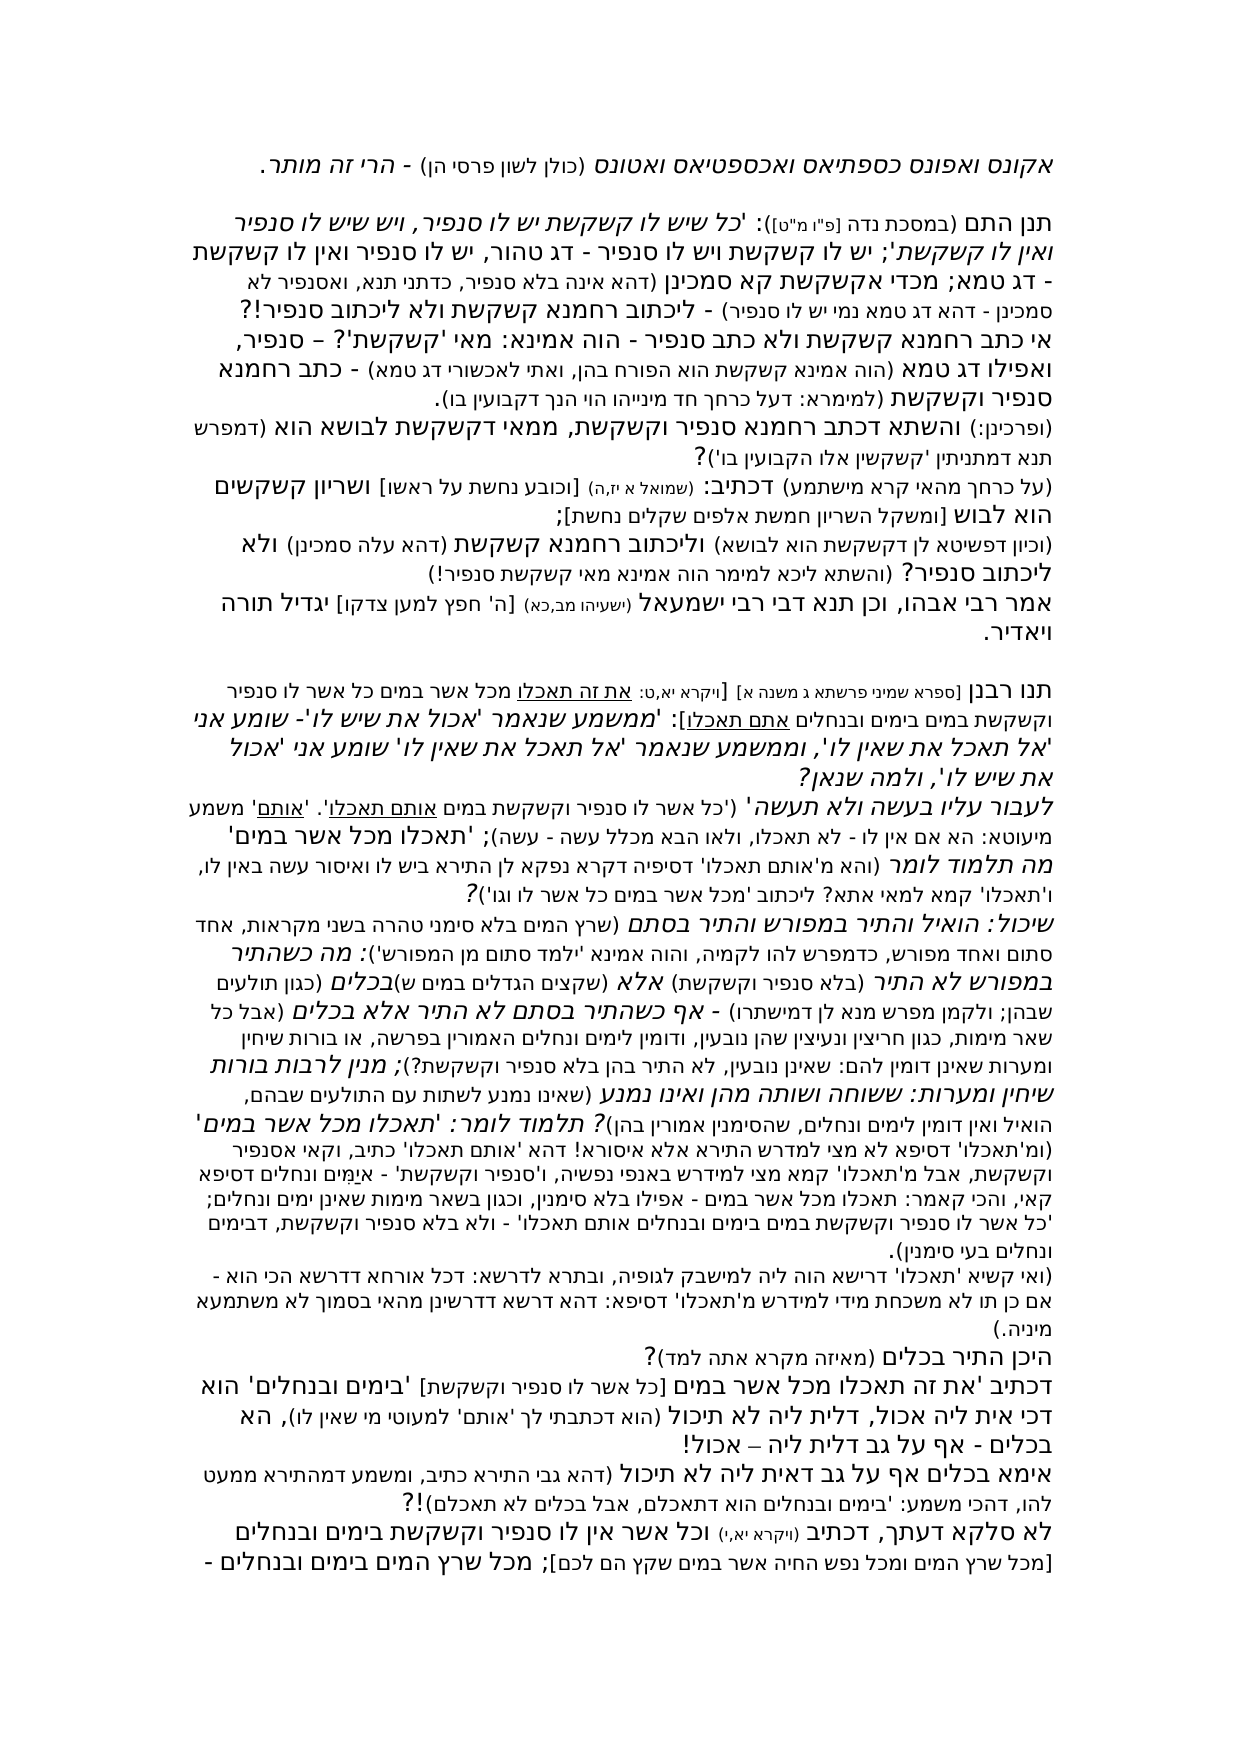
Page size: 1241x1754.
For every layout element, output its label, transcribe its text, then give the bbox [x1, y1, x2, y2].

text (על כרחך מהאי קרא מישתמע) דכתיב: (שמואל א יז,ה) [וכובע נחשת על ראשו] ושריון קשקשים הוא לבוש [ומשקל השריון חמשת אלפים שקלים נחשת]; [187, 471, 1053, 529]
text היכן התיר בכלים (מאיזה מקרא אתה למד)? [187, 1342, 1053, 1372]
text (ואי קשיא 'תאכלו' דרישא הוה ליה למישבק לגופיה, ובתרא לדרשא: דכל אורחא דדרשא הכי הוא - אם כן תו לא משכחת מידי למידרש מ'תאכלו' דסיפא: דהא דרשא דדרשינן מהאי בסמוך לא משתמעא מיניה.) [187, 1264, 1053, 1342]
text אמר רבי אבהו, וכן תנא דבי רבי ישמעאל (ישעיהו מב,כא) [ה' חפץ למען צדקו] יגדיל תורה ויאדיר. [187, 588, 1053, 646]
text דכתיב 'את זה תאכלו מכל אשר במים [כל אשר לו סנפיר וקשקשת] 'בימים ובנחלים' הוא דכי אית ליה אכול, דלית ליה לא תיכול (הוא דכתבתי לך 'אותם' למעוטי מי שאין לו), הא בכלים - אף על גב דלית ליה – אכול! [187, 1372, 1053, 1459]
text אי כתב רחמנא קשקשת ולא כתב סנפיר - הוה אמינא: מאי 'קשקשת'? – סנפיר, ואפילו דג טמא (הוה אמינא קשקשת הוא הפורח בהן, ואתי לאכשורי דג טמא) - כתב רחמנא סנפיר וקשקשת (למימרא: דעל כרחך חד מינייהו הוי הנך דקבועין בו). [187, 325, 1053, 413]
text תנן התם (במסכת נדה [פ"ו מ"ט]): 'כל שיש לו קשקשת יש לו סנפיר, ויש שיש לו סנפיר ואין לו קשקשת'; יש לו קשקשת ויש לו סנפיר - דג טהור, יש לו סנפיר ואין לו קשקשת - דג טמא; מכדי אקשקשת קא סמכינן (דהא אינה בלא סנפיר, כדתני תנא, ואסנפיר לא סמכינן - דהא דג טמא נמי יש לו סנפיר) - ליכתוב רחמנא קשקשת ולא ליכתוב סנפיר!? [187, 208, 1053, 325]
text (ופרכינן:) והשתא דכתב רחמנא סנפיר וקשקשת, ממאי דקשקשת לבושא הוא (דמפרש תנא דמתניתין 'קשקשין אלו הקבועין בו')? [187, 413, 1053, 471]
text לא סלקא דעתך, דכתיב (ויקרא יא,י) וכל אשר אין לו סנפיר וקשקשת בימים ובנחלים [מכל שרץ המים ומכל נפש החיה אשר במים שקץ הם לכם]; מכל שרץ המים בימים ובנחלים [187, 1518, 1053, 1576]
text שיכול: הואיל והתיר במפורש והתיר בסתם (שרץ המים בלא סימני טהרה בשני מקראות, אחד סתום ואחד מפורש, כדמפרש להו לקמיה, והוה אמינא 'ילמד סתום מן המפורש'): מה כשהתיר במפורש לא התיר (בלא סנפיר וקשקשת) אלא (שקצים הגדלים במים ש)בכלים (כגון תולעים שבהן; ולקמן מפרש מנא לן דמישתרו) - אף כשהתיר בסתם לא התיר אלא בכלים (אבל כל שאר מימות, כגון חריצין ונעיצין שהן נובעין, ודומין לימים ונחלים האמורין בפרשה, או בורות שיחין ומערות שאינן דומין להם: שאינן נובעין, לא התיר בהן בלא סנפיר וקשקשת?); מנין לרבות בורות שיחין ומערות: ששוחה ושותה מהן ואינו נמנע (שאינו נמנע לשתות עם התולעים שבהם, הואיל ואין דומין לימים ונחלים, שהסימנין אמורין בהן)? תלמוד לומר: 'תאכלו מכל אשר במים' (ומ'תאכלו' דסיפא לא מצי למדרש התירא אלא איסורא! דהא 'אותם תאכלו' כתיב, וקאי אסנפיר וקשקשת, אבל מ'תאכלו' קמא מצי למידרש באנפי נפשיה, ו'סנפיר וקשקשת' - איַמִּים ונחלים דסיפא קאי, והכי קאמר: תאכלו מכל אשר במים - אפילו בלא סימנין, וכגון בשאר מימות שאינן ימים ונחלים; 'כל אשר לו סנפיר וקשקשת במים בימים ובנחלים אותם תאכלו' - ולא בלא סנפיר וקשקשת, דבימים ונחלים בעי סימנין). [187, 909, 1053, 1264]
text אקונס ואפונס כספתיאס ואכספטיאס ואטונס (כולן לשון פרסי הן) - הרי זה מותר. [187, 150, 1053, 179]
text אימא בכלים אף על גב דאית ליה לא תיכול (דהא גבי התירא כתיב, ומשמע דמהתירא ממעט להו, דהכי משמע: 'בימים ובנחלים הוא דתאכלם, אבל בכלים לא תאכלם)!? [187, 1459, 1053, 1518]
text (וכיון דפשיטא לן דקשקשת הוא לבושא) וליכתוב רחמנא קשקשת (דהא עלה סמכינן) ולא ליכתוב סנפיר? (והשתא ליכא למימר הוה אמינא מאי קשקשת סנפיר!) [187, 529, 1053, 588]
text לעבור עליו בעשה ולא תעשה' ('כל אשר לו סנפיר וקשקשת במים אותם תאכלו'. 'אותם' משמע מיעוטא: הא אם אין לו - לא תאכלו, ולאו הבא מכלל עשה - עשה); 'תאכלו מכל אשר במים' מה תלמוד לומר (והא מ'אותם תאכלו' דסיפיה דקרא נפקא לן התירא ביש לו ואיסור עשה באין לו, ו'תאכלו' קמא למאי אתא? ליכתוב 'מכל אשר במים כל אשר לו וגו')? [187, 792, 1053, 909]
text תנו רבנן [ספרא שמיני פרשתא ג משנה א] [ויקרא יא,ט: את זה תאכלו מכל אשר במים כל אשר לו סנפיר וקשקשת במים בימים ובנחלים אתם תאכלו]: 'ממשמע שנאמר 'אכול את שיש לו'- שומע אני 'אל תאכל את שאין לו', וממשמע שנאמר 'אל תאכל את שאין לו' שומע אני 'אכול את שיש לו', ולמה שנאן? [187, 675, 1053, 792]
